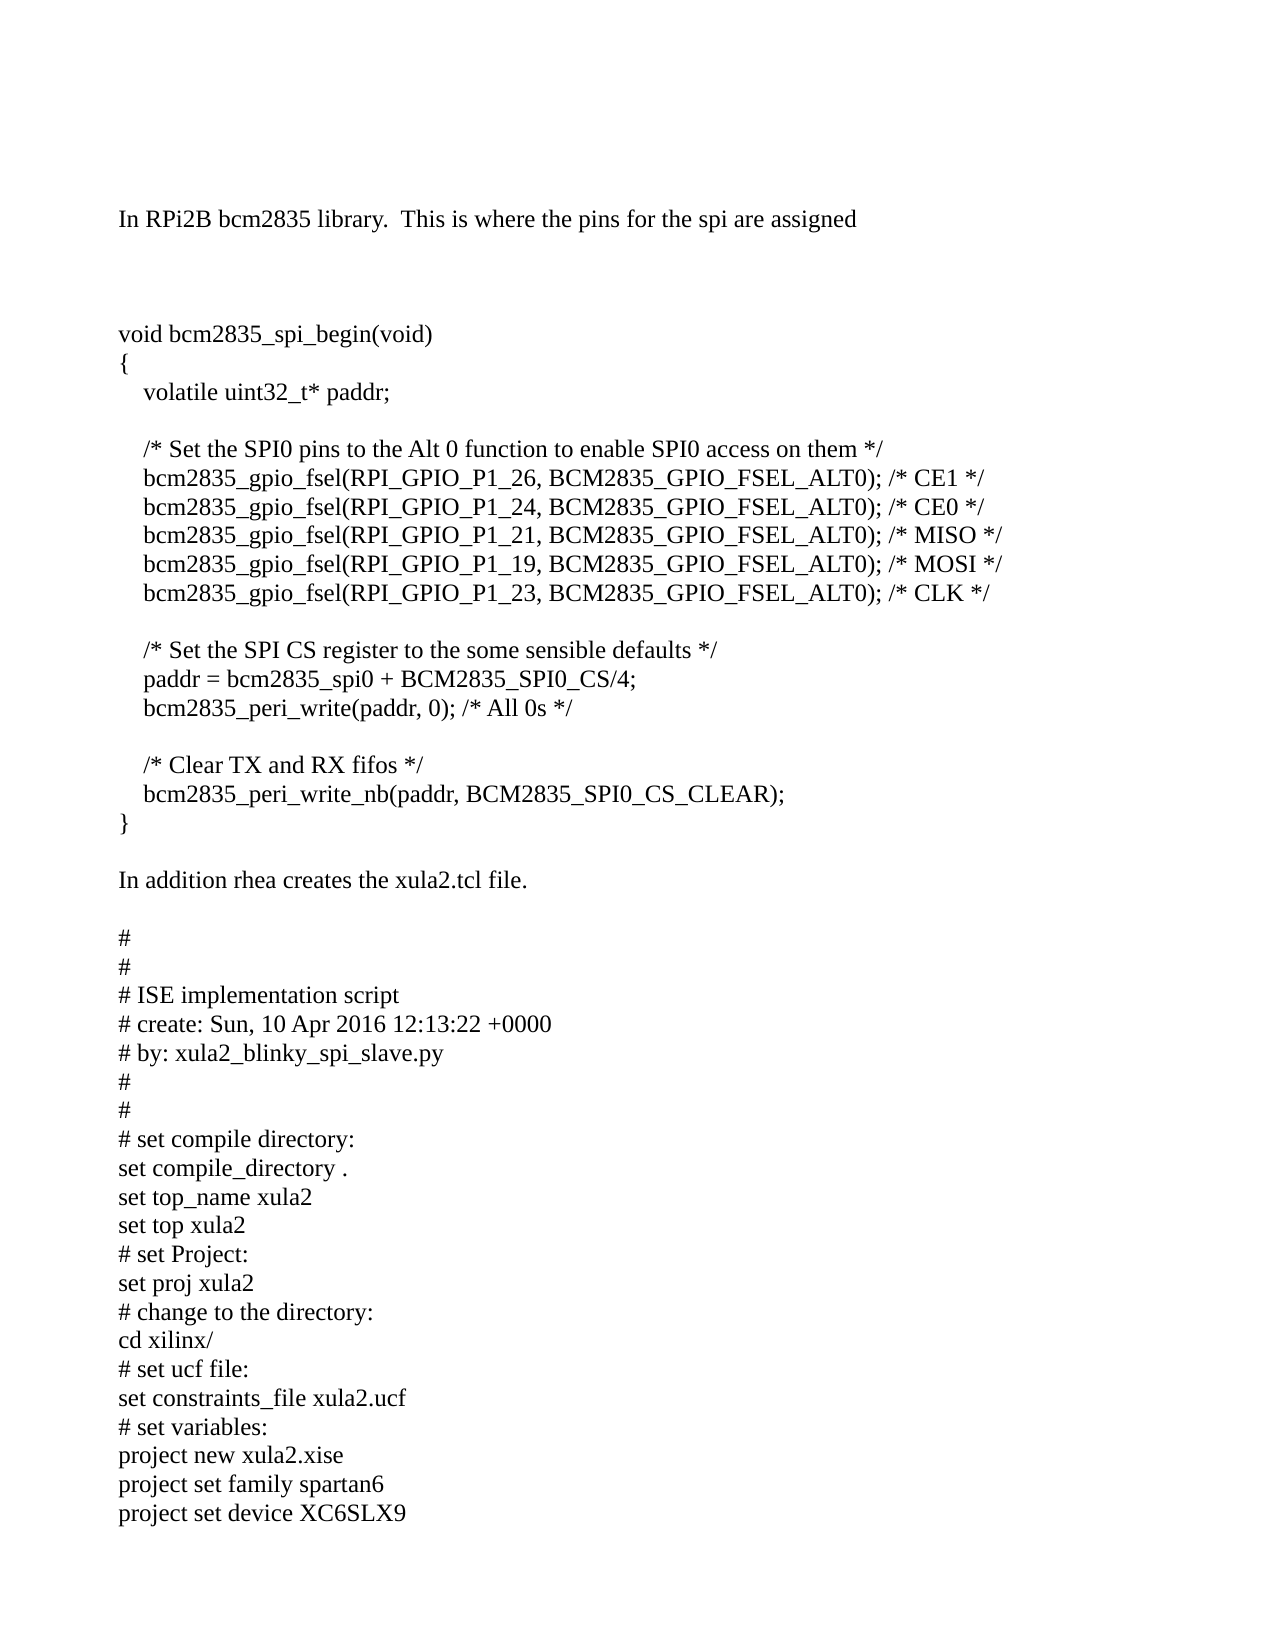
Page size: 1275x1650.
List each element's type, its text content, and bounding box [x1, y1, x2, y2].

text set compile_directory . [118, 1153, 1157, 1182]
text In RPi2B bcm2835 library. This is where the pins for the spi are assigned [118, 204, 1157, 233]
text project set device XC6SLX9 [118, 1498, 1157, 1527]
text set constraints_file xula2.ucf [118, 1383, 1157, 1412]
text project set family spartan6 [118, 1469, 1157, 1498]
text bcm2835_peri_write_nb(paddr, BCM2835_SPI0_CS_CLEAR); [118, 779, 1157, 808]
text cd xilinx/ [118, 1326, 1157, 1354]
text bcm2835_gpio_fsel(RPI_GPIO_P1_23, BCM2835_GPIO_FSEL_ALT0); /* CLK */ [118, 578, 1157, 607]
text void bcm2835_spi_begin(void) [118, 319, 1157, 348]
text # ISE implementation script [118, 981, 1157, 1009]
text { [118, 348, 1157, 377]
text paddr = bcm2835_spi0 + BCM2835_SPI0_CS/4; [118, 664, 1157, 693]
text volatile uint32_t* paddr; [118, 377, 1157, 406]
text # set variables: [118, 1412, 1157, 1441]
text bcm2835_gpio_fsel(RPI_GPIO_P1_26, BCM2835_GPIO_FSEL_ALT0); /* CE1 */ [118, 463, 1157, 492]
text project new xula2.xise [118, 1441, 1157, 1469]
text # [118, 1067, 1157, 1096]
text # by: xula2_blinky_spi_slave.py [118, 1038, 1157, 1067]
text bcm2835_gpio_fsel(RPI_GPIO_P1_24, BCM2835_GPIO_FSEL_ALT0); /* CE0 */ [118, 492, 1157, 521]
text set top xula2 [118, 1211, 1157, 1239]
text bcm2835_gpio_fsel(RPI_GPIO_P1_21, BCM2835_GPIO_FSEL_ALT0); /* MISO */ [118, 521, 1157, 549]
text # set ucf file: [118, 1354, 1157, 1383]
text set top_name xula2 [118, 1182, 1157, 1211]
text # set Project: [118, 1239, 1157, 1268]
text # [118, 923, 1157, 952]
text In addition rhea creates the xula2.tcl file. [118, 866, 1157, 894]
text /* Set the SPI CS register to the some sensible defaults */ [118, 636, 1157, 664]
text bcm2835_gpio_fsel(RPI_GPIO_P1_19, BCM2835_GPIO_FSEL_ALT0); /* MOSI */ [118, 549, 1157, 578]
text } [118, 808, 1157, 837]
text # [118, 952, 1157, 981]
text /* Set the SPI0 pins to the Alt 0 function to enable SPI0 access on them */ [118, 434, 1157, 463]
text # [118, 1096, 1157, 1124]
text bcm2835_peri_write(paddr, 0); /* All 0s */ [118, 693, 1157, 722]
text # create: Sun, 10 Apr 2016 12:13:22 +0000 [118, 1009, 1157, 1038]
text set proj xula2 [118, 1268, 1157, 1297]
text /* Clear TX and RX fifos */ [118, 751, 1157, 779]
text # change to the directory: [118, 1297, 1157, 1326]
text # set compile directory: [118, 1124, 1157, 1153]
